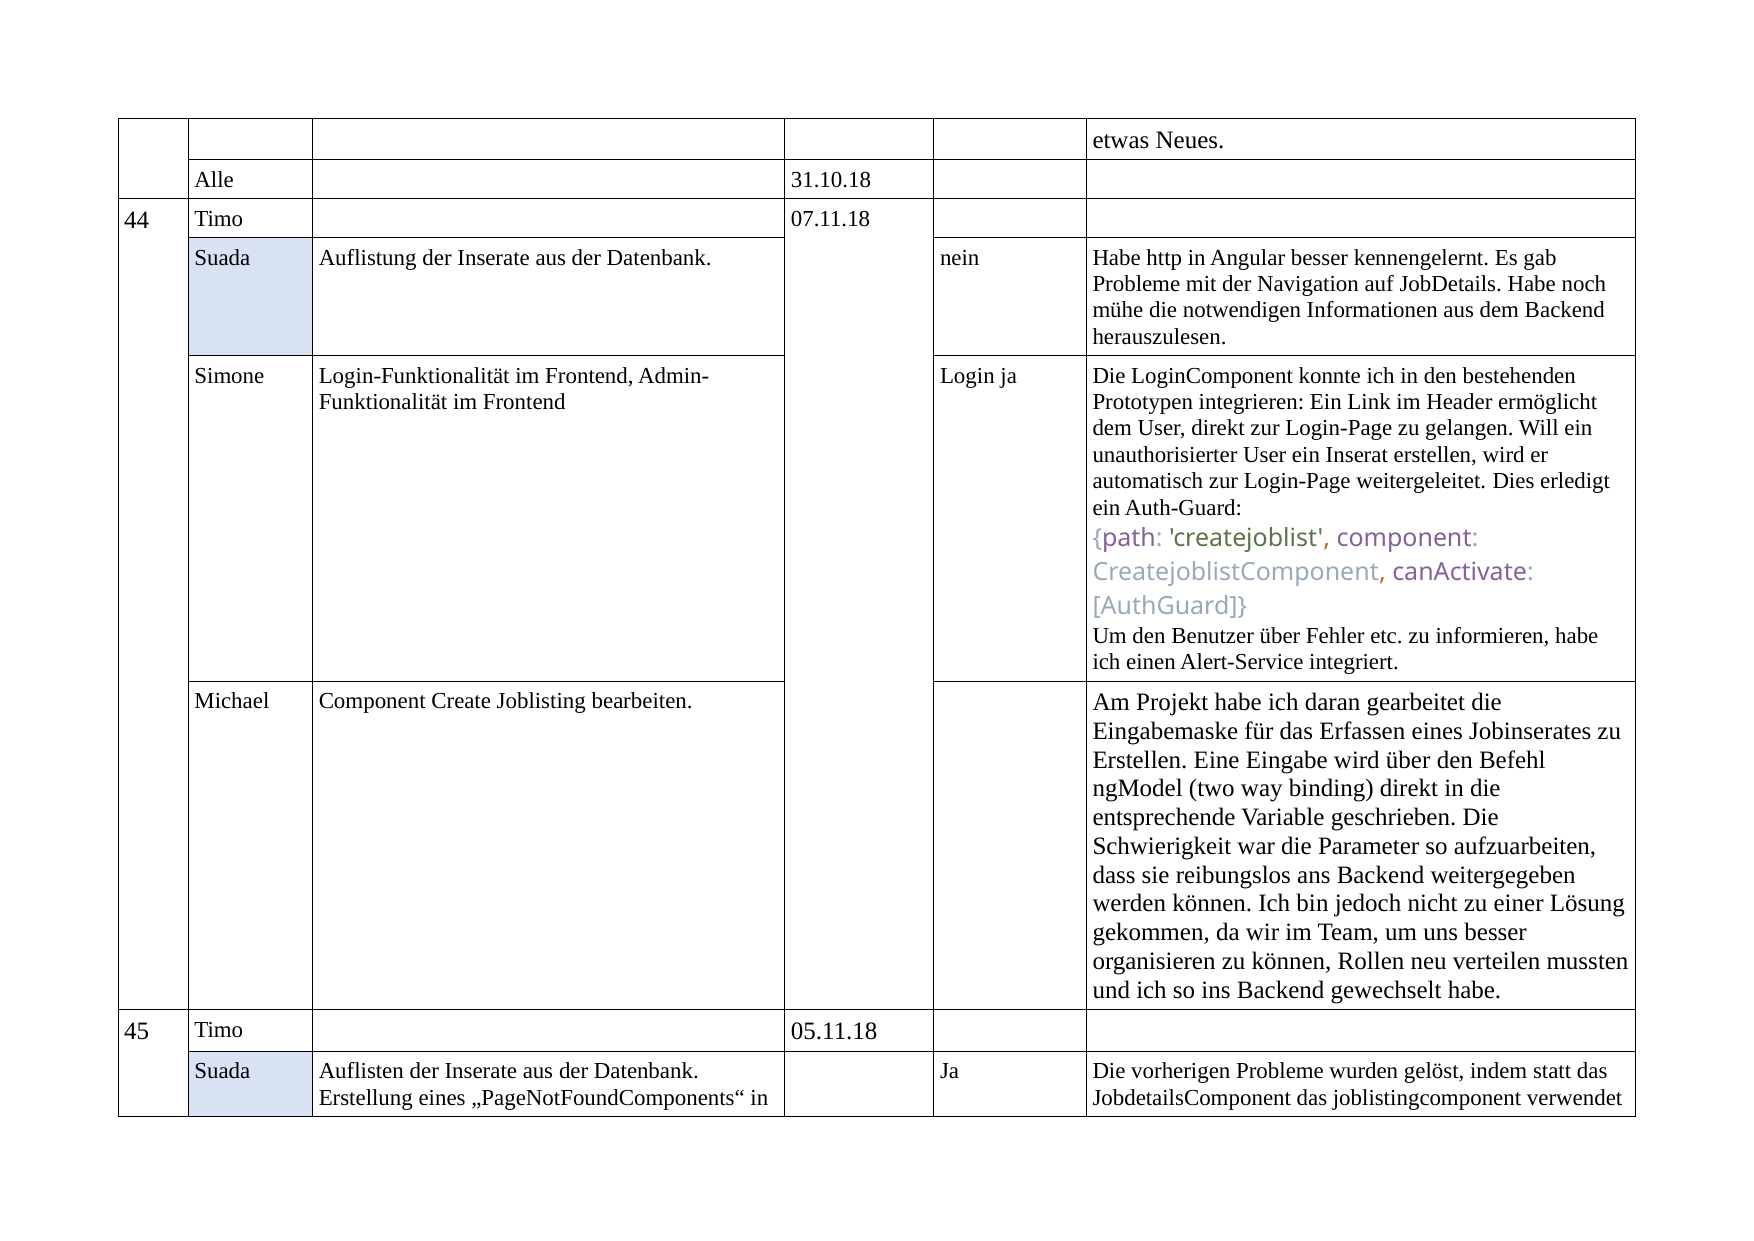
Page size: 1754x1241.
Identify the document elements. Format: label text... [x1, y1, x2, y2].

table_cell Login-Funktionalität im Frontend, Admin-Funktionalität im Frontend [313, 356, 784, 681]
table_cell [119, 119, 188, 198]
table_cell Die LoginComponent konnte ich in den bestehenden Prototypen integrieren: Ein Link im Header ermöglicht dem User, direkt zur Login-Page zu gelangen. Will ein unauthorisierter User ein Inserat erstellen, wird er automatisch zur Login-Page weitergeleitet. Dies erledigt ein Auth-Guard: {path: 'createjoblist', component: CreatejoblistComponent, canActivate: [AuthGuard]} Um den Benutzer über Fehler etc. zu informieren, habe ich einen Alert-Service integriert. [1087, 356, 1635, 681]
table_cell Alle [189, 160, 312, 198]
table_cell Suada [189, 1052, 312, 1116]
table_cell [313, 199, 784, 237]
table_cell 05.11.18 [785, 1010, 933, 1051]
table_cell Die vorherigen Probleme wurden gelöst, indem statt das JobdetailsComponent das joblistingcomponent verwendet [1087, 1052, 1635, 1116]
table_cell [1087, 160, 1635, 198]
table_cell [785, 1052, 933, 1116]
table_cell [934, 1010, 1086, 1051]
table_cell etwas Neues. [1087, 119, 1635, 159]
table_cell [934, 119, 1086, 159]
table_cell [934, 160, 1086, 198]
table_cell Auflistung der Inserate aus der Datenbank. [313, 238, 784, 355]
table_cell 31.10.18 [785, 160, 933, 198]
table_cell Login ja [934, 356, 1086, 681]
table_cell [1087, 1010, 1635, 1051]
table_cell Ja [934, 1052, 1086, 1116]
table_cell [934, 199, 1086, 237]
table_cell Auflisten der Inserate aus der Datenbank. Erstellung eines „PageNotFoundComponents“ in [313, 1052, 784, 1116]
table_cell [313, 1010, 784, 1051]
table_cell [313, 160, 784, 198]
table_cell Simone [189, 356, 312, 681]
table_cell Component Create Joblisting bearbeiten. [313, 682, 784, 1009]
table_cell 44 [119, 199, 188, 1009]
table_cell Habe http in Angular besser kennengelernt. Es gab Probleme mit der Navigation auf JobDetails. Habe noch mühe die notwendigen Informationen aus dem Backend herauszulesen. [1087, 238, 1635, 355]
table_cell 45 [119, 1010, 188, 1116]
table_cell [189, 119, 312, 159]
table_cell [934, 682, 1086, 1009]
table_cell [785, 119, 933, 159]
table_cell Michael [189, 682, 312, 1009]
table_cell Suada [189, 238, 312, 355]
table_cell nein [934, 238, 1086, 355]
table_cell Timo [189, 1010, 312, 1051]
table_cell [1087, 199, 1635, 237]
table_cell 07.11.18 [785, 199, 933, 1009]
table_cell Timo [189, 199, 312, 237]
table_cell [313, 119, 784, 159]
table_cell Am Projekt habe ich daran gearbeitet die Eingabemaske für das Erfassen eines Jobinserates zu Erstellen. Eine Eingabe wird über den Befehl ngModel (two way binding) direkt in die entsprechende Variable geschrieben. Die Schwierigkeit war die Parameter so aufzuarbeiten, dass sie reibungslos ans Backend weitergegeben werden können. Ich bin jedoch nicht zu einer Lösung gekommen, da wir im Team, um uns besser organisieren zu können, Rollen neu verteilen mussten und ich so ins Backend gewechselt habe. [1087, 682, 1635, 1009]
